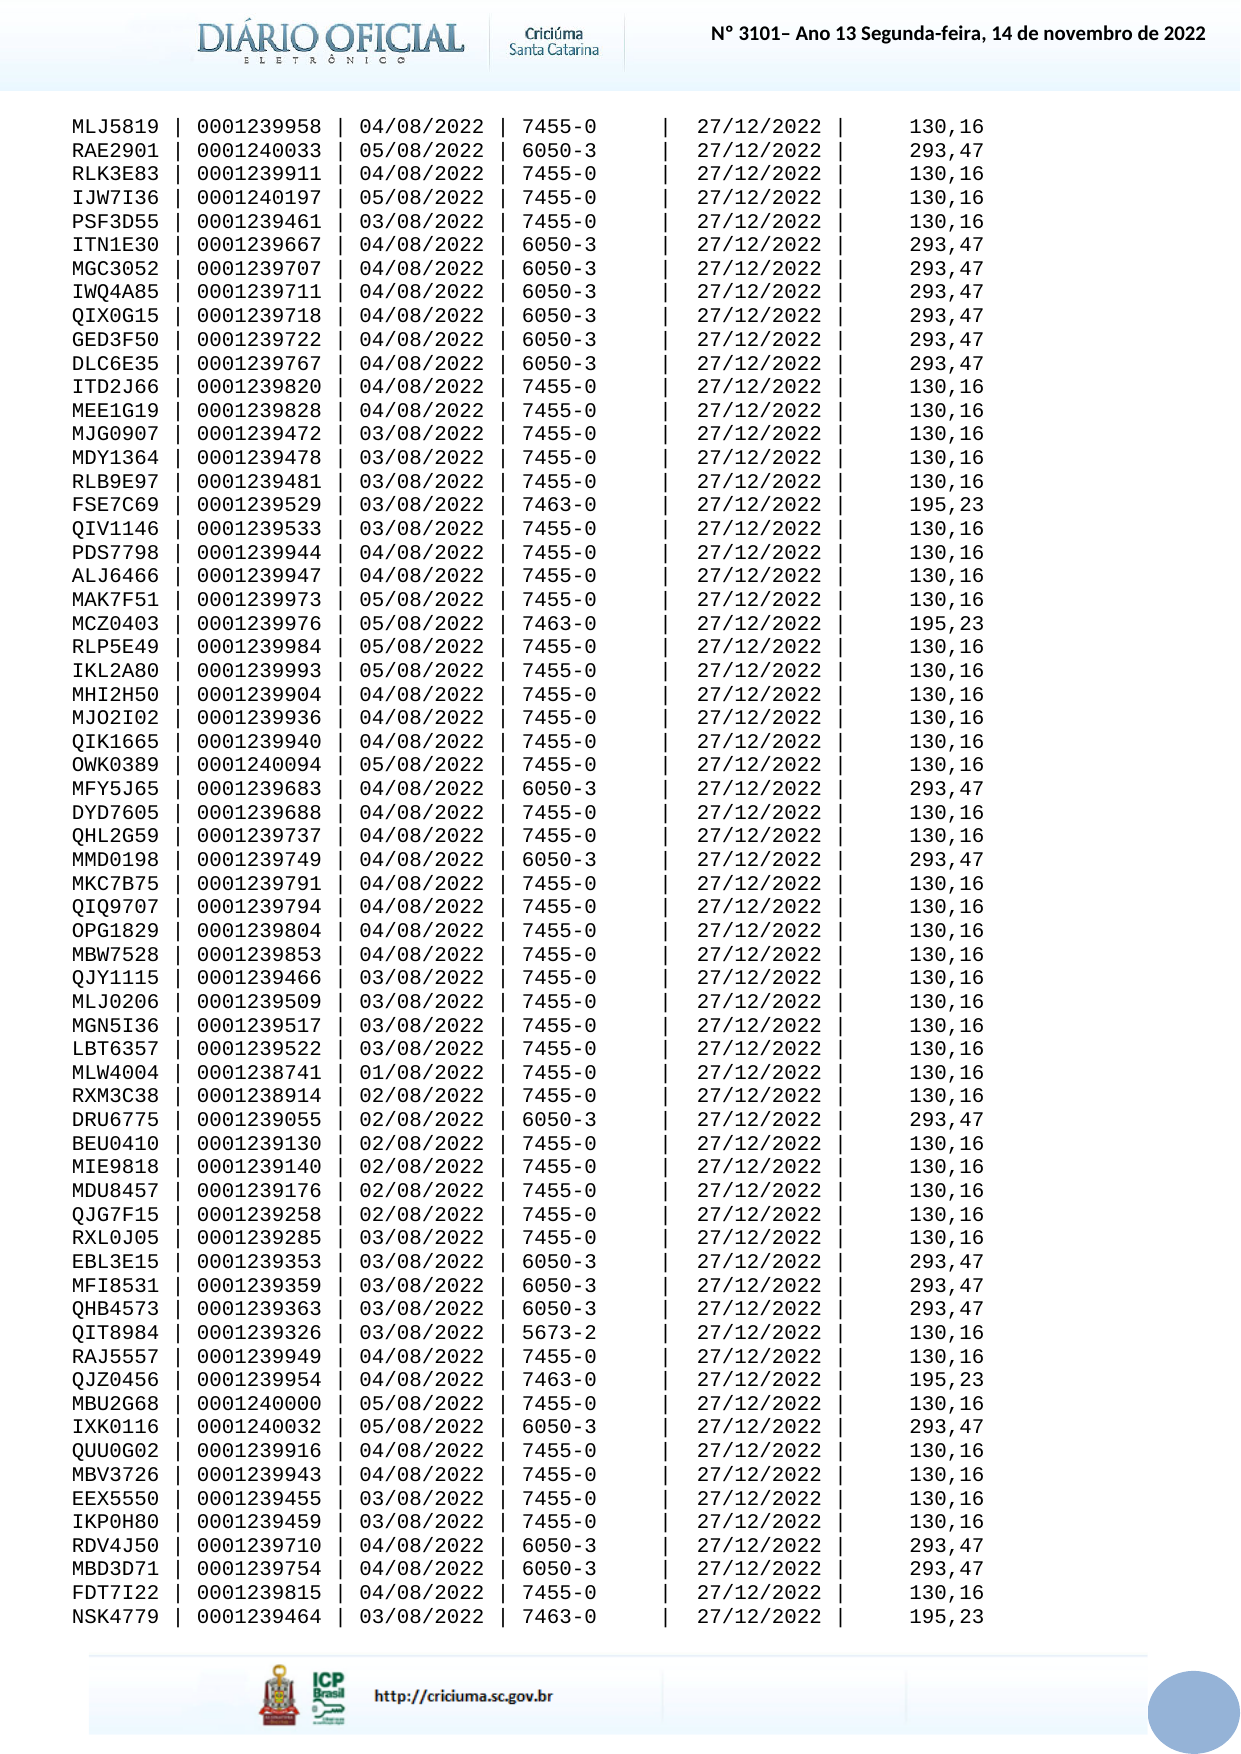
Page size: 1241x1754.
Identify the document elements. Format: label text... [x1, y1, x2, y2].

text RLK3E83 | 0001239911 | 04/08/2022 | 7455-0 | 27/12/2022 | 130,16 [59, 163, 1167, 187]
text MAK7F51 | 0001239973 | 05/08/2022 | 7455-0 | 27/12/2022 | 130,16 [59, 589, 1167, 613]
text QIX0G15 | 0001239718 | 04/08/2022 | 6050-3 | 27/12/2022 | 293,47 [59, 305, 1167, 329]
text QJG7F15 | 0001239258 | 02/08/2022 | 7455-0 | 27/12/2022 | 130,16 [59, 1204, 1167, 1227]
text OPG1829 | 0001239804 | 04/08/2022 | 7455-0 | 27/12/2022 | 130,16 [59, 920, 1167, 944]
text RDV4J50 | 0001239710 | 04/08/2022 | 6050-3 | 27/12/2022 | 293,47 [59, 1535, 1167, 1558]
text GED3F50 | 0001239722 | 04/08/2022 | 6050-3 | 27/12/2022 | 293,47 [59, 329, 1167, 352]
text MBW7528 | 0001239853 | 04/08/2022 | 7455-0 | 27/12/2022 | 130,16 [59, 944, 1167, 967]
text RXL0J05 | 0001239285 | 03/08/2022 | 7455-0 | 27/12/2022 | 130,16 [59, 1227, 1167, 1251]
text MEE1G19 | 0001239828 | 04/08/2022 | 7455-0 | 27/12/2022 | 130,16 [59, 400, 1167, 423]
text QJZ0456 | 0001239954 | 04/08/2022 | 7463-0 | 27/12/2022 | 195,23 [59, 1369, 1167, 1393]
text QHL2G59 | 0001239737 | 04/08/2022 | 7455-0 | 27/12/2022 | 130,16 [59, 825, 1167, 849]
text MCZ0403 | 0001239976 | 05/08/2022 | 7463-0 | 27/12/2022 | 195,23 [59, 613, 1167, 636]
text MBD3D71 | 0001239754 | 04/08/2022 | 6050-3 | 27/12/2022 | 293,47 [59, 1558, 1167, 1582]
text RAJ5557 | 0001239949 | 04/08/2022 | 7455-0 | 27/12/2022 | 130,16 [59, 1346, 1167, 1369]
text EBL3E15 | 0001239353 | 03/08/2022 | 6050-3 | 27/12/2022 | 293,47 [59, 1251, 1167, 1275]
text RLB9E97 | 0001239481 | 03/08/2022 | 7455-0 | 27/12/2022 | 130,16 [59, 471, 1167, 494]
text MLW4004 | 0001238741 | 01/08/2022 | 7455-0 | 27/12/2022 | 130,16 [59, 1062, 1167, 1086]
text DYD7605 | 0001239688 | 04/08/2022 | 7455-0 | 27/12/2022 | 130,16 [59, 802, 1167, 825]
text MHI2H50 | 0001239904 | 04/08/2022 | 7455-0 | 27/12/2022 | 130,16 [59, 683, 1167, 707]
text QIK1665 | 0001239940 | 04/08/2022 | 7455-0 | 27/12/2022 | 130,16 [59, 731, 1167, 754]
text ALJ6466 | 0001239947 | 04/08/2022 | 7455-0 | 27/12/2022 | 130,16 [59, 565, 1167, 589]
text RXM3C38 | 0001238914 | 02/08/2022 | 7455-0 | 27/12/2022 | 130,16 [59, 1086, 1167, 1109]
text MLJ0206 | 0001239509 | 03/08/2022 | 7455-0 | 27/12/2022 | 130,16 [59, 991, 1167, 1014]
text DLC6E35 | 0001239767 | 04/08/2022 | 6050-3 | 27/12/2022 | 293,47 [59, 352, 1167, 376]
text IKP0H80 | 0001239459 | 03/08/2022 | 7455-0 | 27/12/2022 | 130,16 [59, 1511, 1167, 1535]
text RAE2901 | 0001240033 | 05/08/2022 | 6050-3 | 27/12/2022 | 293,47 [59, 140, 1167, 163]
text ITN1E30 | 0001239667 | 04/08/2022 | 6050-3 | 27/12/2022 | 293,47 [59, 234, 1167, 258]
text DRU6775 | 0001239055 | 02/08/2022 | 6050-3 | 27/12/2022 | 293,47 [59, 1109, 1167, 1133]
text MIE9818 | 0001239140 | 02/08/2022 | 7455-0 | 27/12/2022 | 130,16 [59, 1156, 1167, 1180]
text LBT6357 | 0001239522 | 03/08/2022 | 7455-0 | 27/12/2022 | 130,16 [59, 1038, 1167, 1062]
text BEU0410 | 0001239130 | 02/08/2022 | 7455-0 | 27/12/2022 | 130,16 [59, 1133, 1167, 1156]
text QJY1115 | 0001239466 | 03/08/2022 | 7455-0 | 27/12/2022 | 130,16 [59, 967, 1167, 991]
text EEX5550 | 0001239455 | 03/08/2022 | 7455-0 | 27/12/2022 | 130,16 [59, 1487, 1167, 1511]
text MGC3052 | 0001239707 | 04/08/2022 | 6050-3 | 27/12/2022 | 293,47 [59, 258, 1167, 282]
text MFI8531 | 0001239359 | 03/08/2022 | 6050-3 | 27/12/2022 | 293,47 [59, 1275, 1167, 1298]
text PSF3D55 | 0001239461 | 03/08/2022 | 7455-0 | 27/12/2022 | 130,16 [59, 211, 1167, 234]
text MKC7B75 | 0001239791 | 04/08/2022 | 7455-0 | 27/12/2022 | 130,16 [59, 873, 1167, 896]
text FSE7C69 | 0001239529 | 03/08/2022 | 7463-0 | 27/12/2022 | 195,23 [59, 494, 1167, 518]
text MJO2I02 | 0001239936 | 04/08/2022 | 7455-0 | 27/12/2022 | 130,16 [59, 707, 1167, 731]
text IKL2A80 | 0001239993 | 05/08/2022 | 7455-0 | 27/12/2022 | 130,16 [59, 660, 1167, 683]
text IWQ4A85 | 0001239711 | 04/08/2022 | 6050-3 | 27/12/2022 | 293,47 [59, 282, 1167, 305]
text MDU8457 | 0001239176 | 02/08/2022 | 7455-0 | 27/12/2022 | 130,16 [59, 1180, 1167, 1204]
text MMD0198 | 0001239749 | 04/08/2022 | 6050-3 | 27/12/2022 | 293,47 [59, 849, 1167, 873]
text MGN5I36 | 0001239517 | 03/08/2022 | 7455-0 | 27/12/2022 | 130,16 [59, 1014, 1167, 1038]
text QHB4573 | 0001239363 | 03/08/2022 | 6050-3 | 27/12/2022 | 293,47 [59, 1298, 1167, 1322]
text MDY1364 | 0001239478 | 03/08/2022 | 7455-0 | 27/12/2022 | 130,16 [59, 447, 1167, 471]
text MJG0907 | 0001239472 | 03/08/2022 | 7455-0 | 27/12/2022 | 130,16 [59, 423, 1167, 447]
text MFY5J65 | 0001239683 | 04/08/2022 | 6050-3 | 27/12/2022 | 293,47 [59, 778, 1167, 802]
text MBU2G68 | 0001240000 | 05/08/2022 | 7455-0 | 27/12/2022 | 130,16 [59, 1393, 1167, 1417]
text RLP5E49 | 0001239984 | 05/08/2022 | 7455-0 | 27/12/2022 | 130,16 [59, 636, 1167, 660]
text NSK4779 | 0001239464 | 03/08/2022 | 7463-0 | 27/12/2022 | 195,23 [59, 1606, 1167, 1629]
text QIV1146 | 0001239533 | 03/08/2022 | 7455-0 | 27/12/2022 | 130,16 [59, 518, 1167, 542]
text FDT7I22 | 0001239815 | 04/08/2022 | 7455-0 | 27/12/2022 | 130,16 [59, 1582, 1167, 1606]
text OWK0389 | 0001240094 | 05/08/2022 | 7455-0 | 27/12/2022 | 130,16 [59, 754, 1167, 778]
text ITD2J66 | 0001239820 | 04/08/2022 | 7455-0 | 27/12/2022 | 130,16 [59, 376, 1167, 400]
text QIQ9707 | 0001239794 | 04/08/2022 | 7455-0 | 27/12/2022 | 130,16 [59, 896, 1167, 920]
text QUU0G02 | 0001239916 | 04/08/2022 | 7455-0 | 27/12/2022 | 130,16 [59, 1440, 1167, 1464]
text IJW7I36 | 0001240197 | 05/08/2022 | 7455-0 | 27/12/2022 | 130,16 [59, 187, 1167, 211]
text IXK0116 | 0001240032 | 05/08/2022 | 6050-3 | 27/12/2022 | 293,47 [59, 1417, 1167, 1440]
text MBV3726 | 0001239943 | 04/08/2022 | 7455-0 | 27/12/2022 | 130,16 [59, 1464, 1167, 1487]
text PDS7798 | 0001239944 | 04/08/2022 | 7455-0 | 27/12/2022 | 130,16 [59, 542, 1167, 565]
text MLJ5819 | 0001239958 | 04/08/2022 | 7455-0 | 27/12/2022 | 130,16 [59, 116, 1167, 140]
text QIT8984 | 0001239326 | 03/08/2022 | 5673-2 | 27/12/2022 | 130,16 [59, 1322, 1167, 1346]
